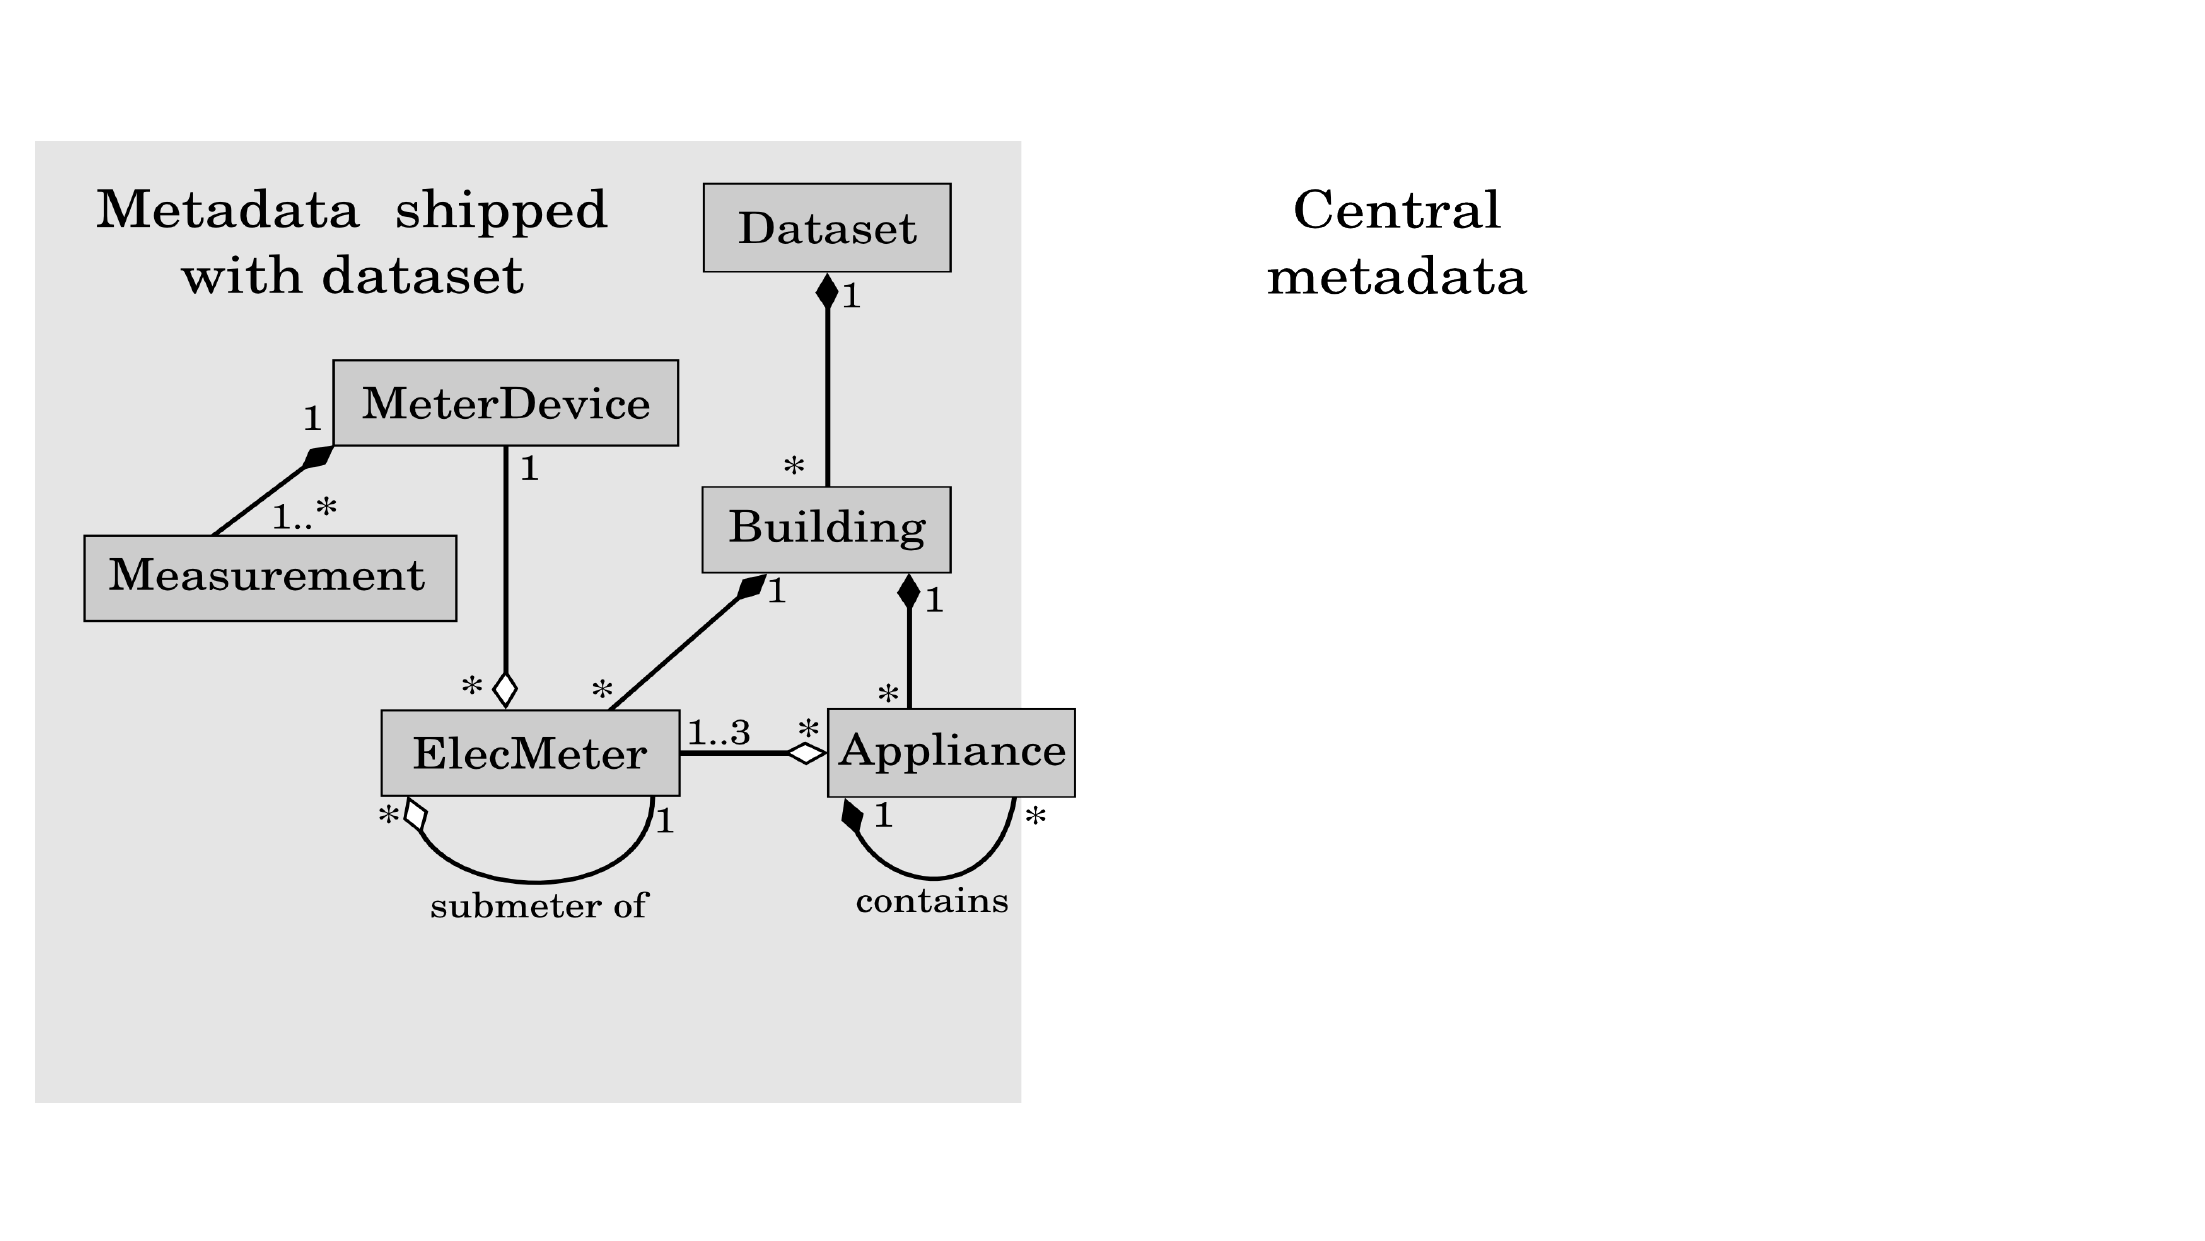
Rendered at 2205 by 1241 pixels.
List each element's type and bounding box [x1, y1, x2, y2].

picture [35, 141, 1597, 1103]
